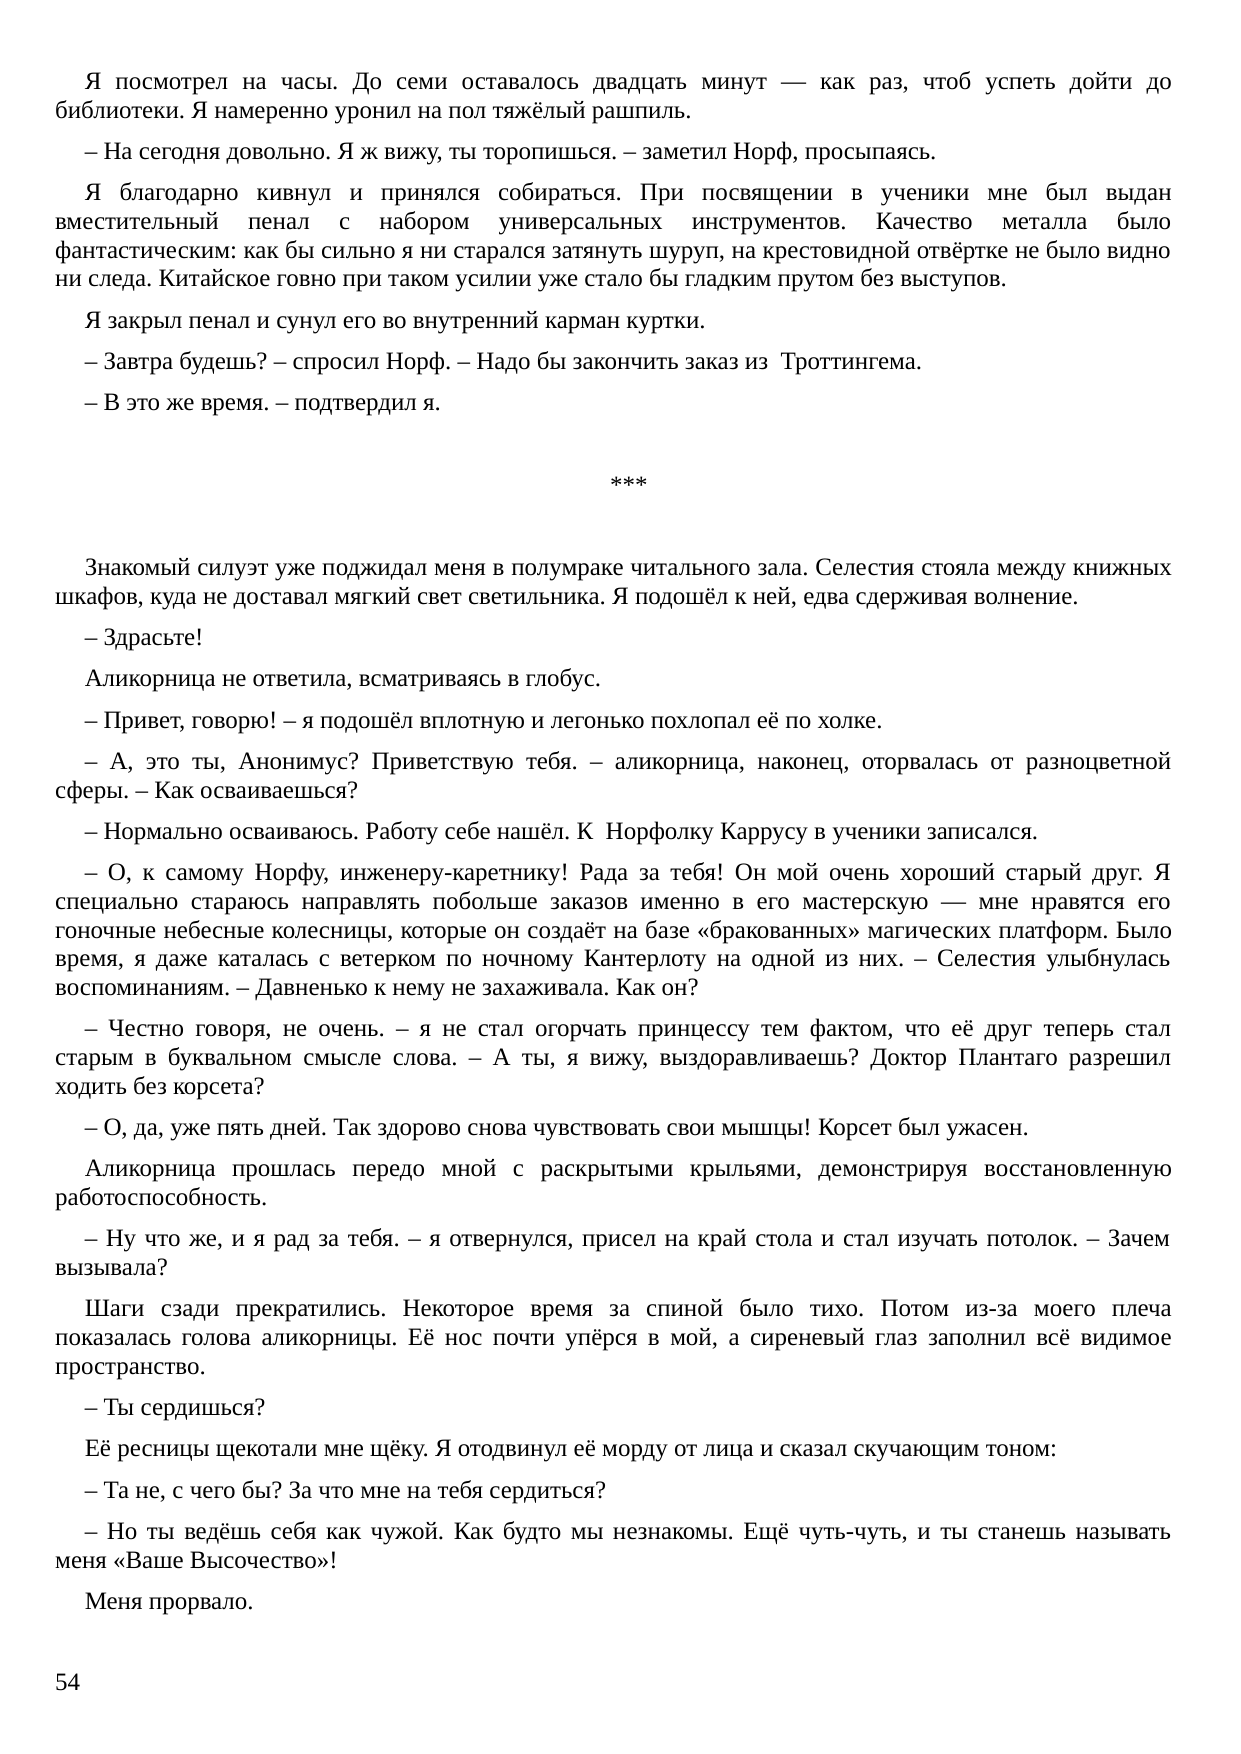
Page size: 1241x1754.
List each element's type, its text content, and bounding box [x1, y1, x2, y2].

text – В это же время. – подтвердил я. [55, 387, 1173, 416]
text *** [55, 470, 1173, 498]
text Меня прорвало. [55, 1586, 1173, 1615]
text Её ресницы щекотали мне щёку. Я отодвинул её морду от лица и сказал скучающим тоном: [55, 1433, 1173, 1462]
text Шаги сзади прекратились. Некоторое время за спиной было тихо. Потом из-за моего плеча показалась голова аликорницы. Её нос почти упёрся в мой, а сиреневый глаз заполнил всё видимое пространство. [55, 1293, 1173, 1380]
text – Та не, с чего бы? За что мне на тебя сердиться? [55, 1475, 1173, 1503]
text – О, да, уже пять дней. Так здорово снова чувствовать свои мышцы! Корсет был ужасен. [55, 1112, 1173, 1141]
text – Ты сердишься? [55, 1392, 1173, 1421]
text – Привет, говорю! – я подошёл вплотную и легонько похлопал её по холке. [55, 705, 1173, 733]
text Я посмотрел на часы. До семи оставалось двадцать минут — как раз, чтоб успеть дойти до библиотеки. Я намеренно уронил на пол тяжёлый рашпиль. [55, 66, 1173, 123]
text Я благодарно кивнул и принялся собираться. При посвящении в ученики мне был выдан вместительный пенал с набором универсальных инструментов. Качество металла было фантастическим: как бы сильно я ни старался затянуть шуруп, на крестовидной отвёртке не было видно ни следа. Китайское говно при таком усилии уже стало бы гладким прутом без выступов. [55, 177, 1173, 292]
text – Завтра будешь? – спросил Норф. – Надо бы закончить заказ из Троттингема. [55, 346, 1173, 375]
text – О, к самому Норфу, инженеру-каретнику! Рада за тебя! Он мой очень хороший старый друг. Я специально стараюсь направлять побольше заказов именно в его мастерскую — мне нравятся его гоночные небесные колесницы, которые он создаёт на базе «бракованных» магических платформ. Было время, я даже каталась с ветерком по ночному Кантерлоту на одной из них. – Селестия улыбнулась воспоминаниям. – Давненько к нему не захаживала. Как он? [55, 857, 1173, 1001]
text Аликорница прошлась передо мной с раскрытыми крыльями, демонстрируя восстановленную работоспособность. [55, 1153, 1173, 1211]
text – А, это ты, Анонимус? Приветствую тебя. – аликорница, наконец, оторвалась от разноцветной сферы. – Как осваиваешься? [55, 746, 1173, 803]
text – На сегодня довольно. Я ж вижу, ты торопишься. – заметил Норф, просыпаясь. [55, 136, 1173, 165]
text Знакомый силуэт уже поджидал меня в полумраке читального зала. Селестия стояла между книжных шкафов, куда не доставал мягкий свет светильника. Я подошёл к ней, едва сдерживая волнение. [55, 552, 1173, 610]
text Я закрыл пенал и сунул его во внутренний карман куртки. [55, 305, 1173, 333]
text – Ну что же, и я рад за тебя. – я отвернулся, присел на край стола и стал изучать потолок. – Зачем вызывала? [55, 1223, 1173, 1281]
text Аликорница не ответила, всматриваясь в глобус. [55, 663, 1173, 692]
text – Честно говоря, не очень. – я не стал огорчать принцессу тем фактом, что её друг теперь стал старым в буквальном смысле слова. – А ты, я вижу, выздоравливаешь? Доктор Плантаго разрешил ходить без корсета? [55, 1013, 1173, 1100]
text – Но ты ведёшь себя как чужой. Как будто мы незнакомы. Ещё чуть-чуть, и ты станешь называть меня «Ваше Высочество»! [55, 1516, 1173, 1573]
text – Нормально осваиваюсь. Работу себе нашёл. К Норфолку Каррусу в ученики записался. [55, 816, 1173, 845]
text – Здрасьте! [55, 622, 1173, 651]
